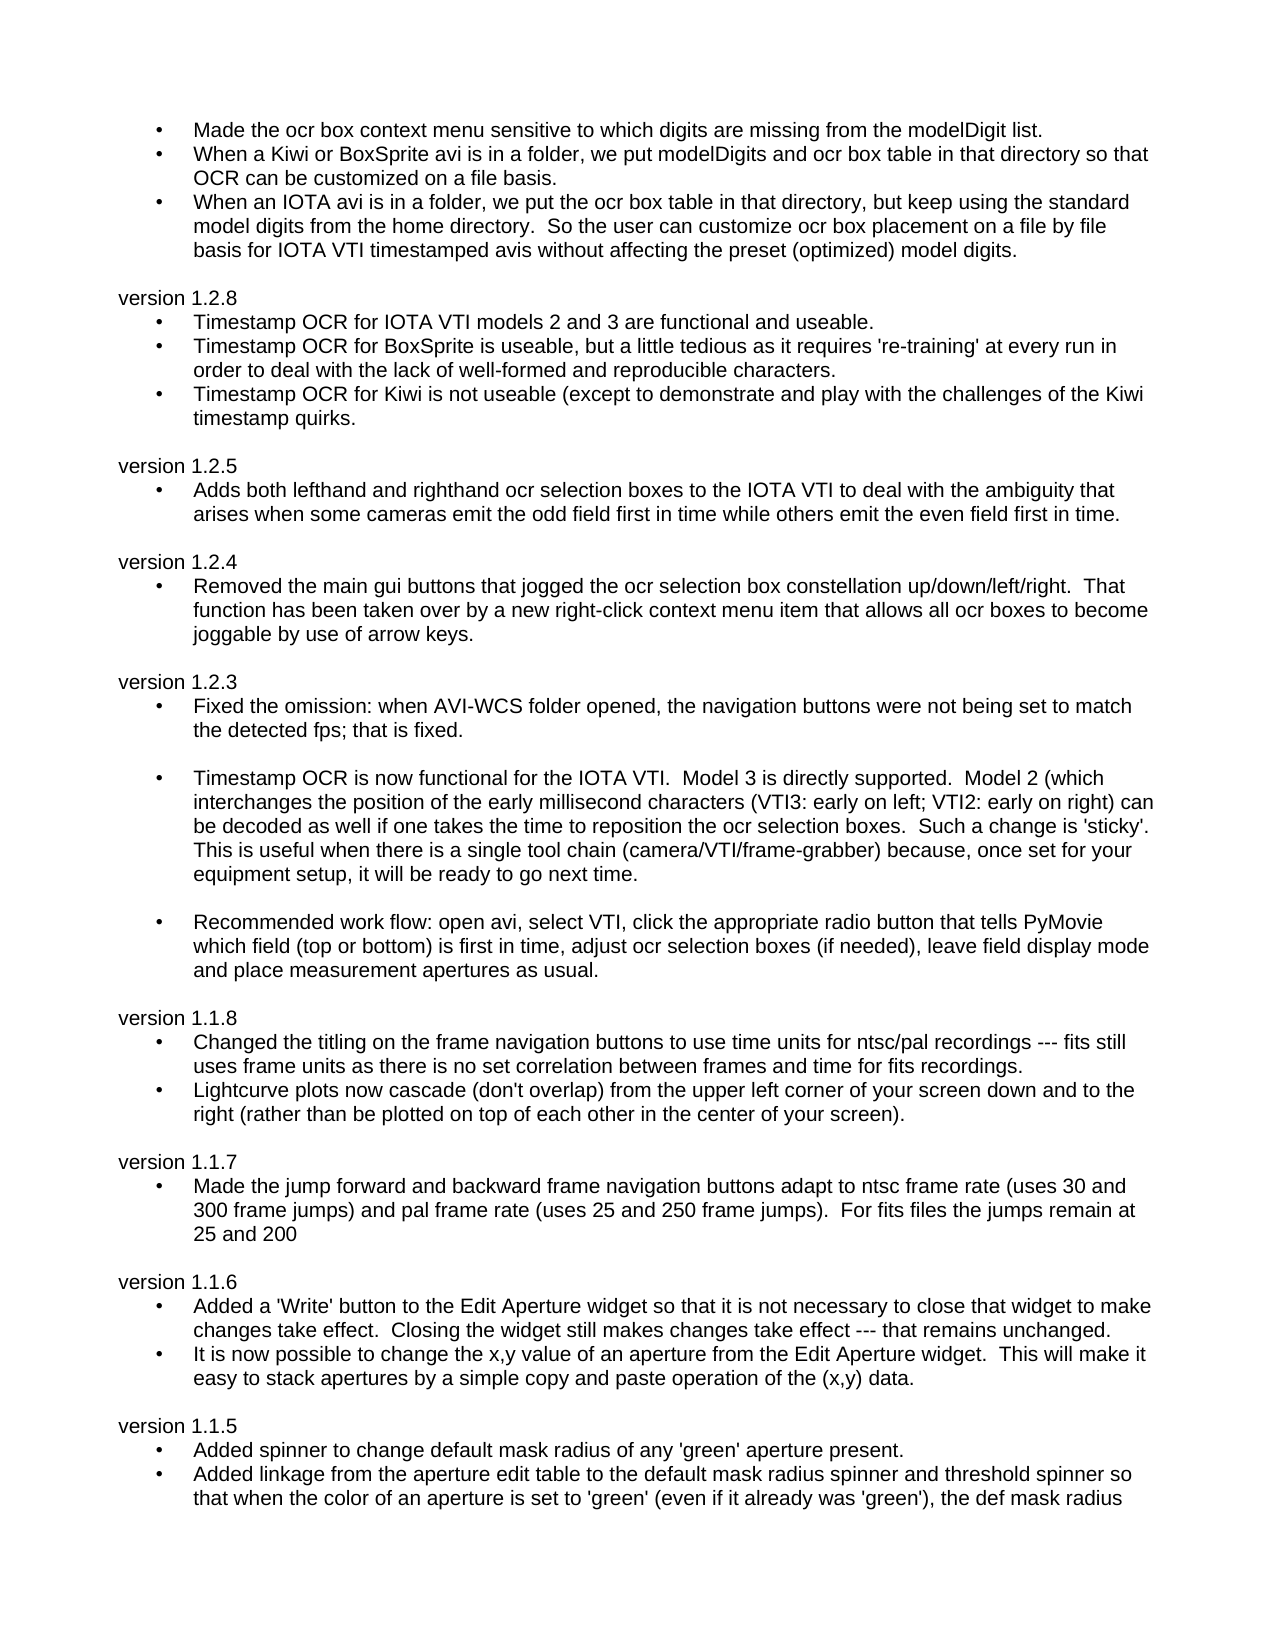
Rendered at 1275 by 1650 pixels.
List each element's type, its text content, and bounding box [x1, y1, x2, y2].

list Added spinner to change default mask radius of any 'green' aperture present. [156, 1437, 1157, 1462]
list Adds both lefthand and righthand ocr selection boxes to the IOTA VTI to deal with the ambiguity that arises when some cameras emit the odd field first in time while others emit the even field first in time. [156, 478, 1157, 550]
list Recommended work flow: open avi, select VTI, click the appropriate radio button that tells PyMovie which field (top or bottom) is first in time, adjust ocr selection boxes (if needed), leave field display mode and place measurement apertures as usual. [156, 910, 1157, 1006]
list Timestamp OCR for IOTA VTI models 2 and 3 are functional and useable. [156, 310, 1157, 334]
list Timestamp OCR is now functional for the IOTA VTI. Model 3 is directly supported. Model 2 (which interchanges the position of the early millisecond characters (VTI3: early on left; VTI2: early on right) can be decoded as well if one takes the time to reposition the ocr selection boxes. Such a change is 'sticky'. This is useful when there is a single tool chain (camera/VTI/frame-grabber) because, once set for your equipment setup, it will be ready to go next time. [156, 766, 1157, 910]
text version 1.1.5 [118, 1413, 1157, 1437]
list Removed the main gui buttons that jogged the ocr selection box constellation up/down/left/right. That function has been taken over by a new right-click context menu item that allows all ocr boxes to become joggable by use of arrow keys. [156, 574, 1157, 646]
text version 1.2.3 [118, 670, 1157, 694]
list Timestamp OCR for Kiwi is not useable (except to demonstrate and play with the challenges of the Kiwi timestamp quirks. [156, 382, 1157, 454]
text version 1.2.4 [118, 550, 1157, 574]
list Made the jump forward and backward frame navigation buttons adapt to ntsc frame rate (uses 30 and 300 frame jumps) and pal frame rate (uses 25 and 250 frame jumps). For fits files the jumps remain at 25 and 200 [156, 1174, 1157, 1269]
list It is now possible to change the x,y value of an aperture from the Edit Aperture widget. This will make it easy to stack apertures by a simple copy and paste operation of the (x,y) data. [156, 1342, 1157, 1413]
list Fixed the omission: when AVI-WCS folder opened, the navigation buttons were not being set to match the detected fps; that is fixed. [156, 694, 1157, 766]
list Lightcurve plots now cascade (don't overlap) from the upper left corner of your screen down and to the right (rather than be plotted on top of each other in the center of your screen). [156, 1078, 1157, 1150]
text version 1.1.6 [118, 1269, 1157, 1293]
list When an IOTA avi is in a folder, we put the ocr box table in that directory, but keep using the standard model digits from the home directory. So the user can customize ocr box placement on a file by file basis for IOTA VTI timestamped avis without affecting the preset (optimized) model digits. [156, 190, 1157, 286]
list Timestamp OCR for BoxSprite is useable, but a little tedious as it requires 're-training' at every run in order to deal with the lack of well-formed and reproducible characters. [156, 334, 1157, 382]
text version 1.2.5 [118, 454, 1157, 478]
list Made the ocr box context menu sensitive to which digits are missing from the modelDigit list. [156, 118, 1157, 142]
list Added linkage from the aperture edit table to the default mask radius spinner and threshold spinner so that when the color of an aperture is set to 'green' (even if it already was 'green'), the def mask radius [156, 1462, 1157, 1509]
text version 1.2.8 [118, 286, 1157, 310]
list Added a 'Write' button to the Edit Aperture widget so that it is not necessary to close that widget to make changes take effect. Closing the widget still makes changes take effect --- that remains unchanged. [156, 1293, 1157, 1342]
list Changed the titling on the frame navigation buttons to use time units for ntsc/pal recordings --- fits still uses frame units as there is no set correlation between frames and time for fits recordings. [156, 1030, 1157, 1078]
text version 1.1.7 [118, 1150, 1157, 1174]
text version 1.1.8 [118, 1006, 1157, 1030]
list When a Kiwi or BoxSprite avi is in a folder, we put modelDigits and ocr box table in that directory so that OCR can be customized on a file basis. [156, 142, 1157, 190]
